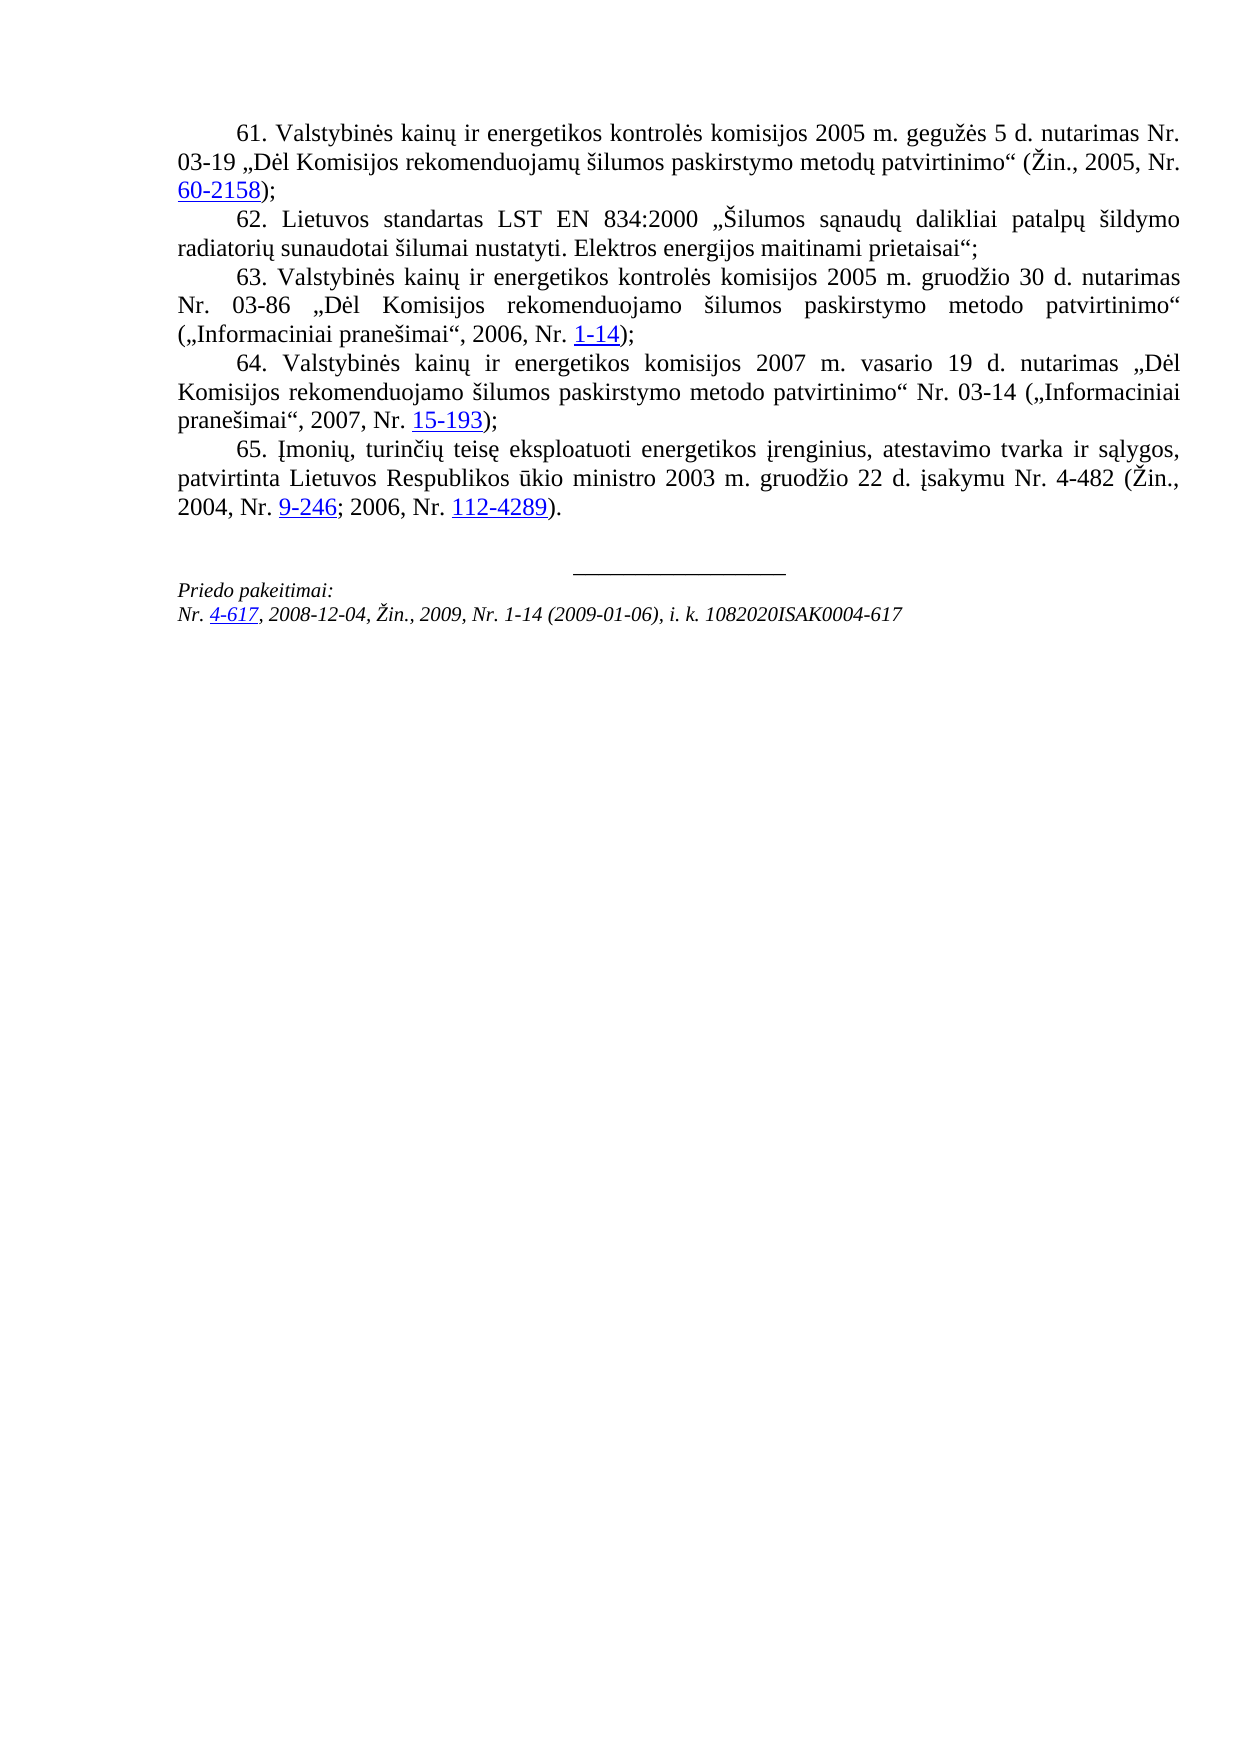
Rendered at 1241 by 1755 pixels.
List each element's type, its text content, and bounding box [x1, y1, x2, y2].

text _________________ [177, 549, 1181, 578]
text 61. Valstybinės kainų ir energetikos kontrolės komisijos 2005 m. gegužės 5 d. nutarimas Nr. 03-19 „Dėl Komisijos rekomenduojamų šilumos paskirstymo metodų patvirtinimo“ (Žin., 2005, Nr. 60-2158); [177, 118, 1181, 204]
text 64. Valstybinės kainų ir energetikos komisijos 2007 m. vasario 19 d. nutarimas „Dėl Komisijos rekomenduojamo šilumos paskirstymo metodo patvirtinimo“ Nr. 03-14 („Informaciniai pranešimai“, 2007, Nr. 15-193); [177, 348, 1181, 434]
text Nr. 4-617, 2008-12-04, Žin., 2009, Nr. 1-14 (2009-01-06), i. k. 1082020ISAK0004-617 [177, 602, 1181, 626]
text Priedo pakeitimai: [177, 578, 1181, 602]
text 62. Lietuvos standartas LST EN 834:2000 „Šilumos sąnaudų dalikliai patalpų šildymo radiatorių sunaudotai šilumai nustatyti. Elektros energijos maitinami prietaisai“; [177, 204, 1181, 262]
text 65. Įmonių, turinčių teisę eksploatuoti energetikos įrenginius, atestavimo tvarka ir sąlygos, patvirtinta Lietuvos Respublikos ūkio ministro 2003 m. gruodžio 22 d. įsakymu Nr. 4-482 (Žin., 2004, Nr. 9-246; 2006, Nr. 112-4289). [177, 434, 1181, 521]
text 63. Valstybinės kainų ir energetikos kontrolės komisijos 2005 m. gruodžio 30 d. nutarimas Nr. 03-86 „Dėl Komisijos rekomenduojamo šilumos paskirstymo metodo patvirtinimo“ („Informaciniai pranešimai“, 2006, Nr. 1-14); [177, 262, 1181, 348]
